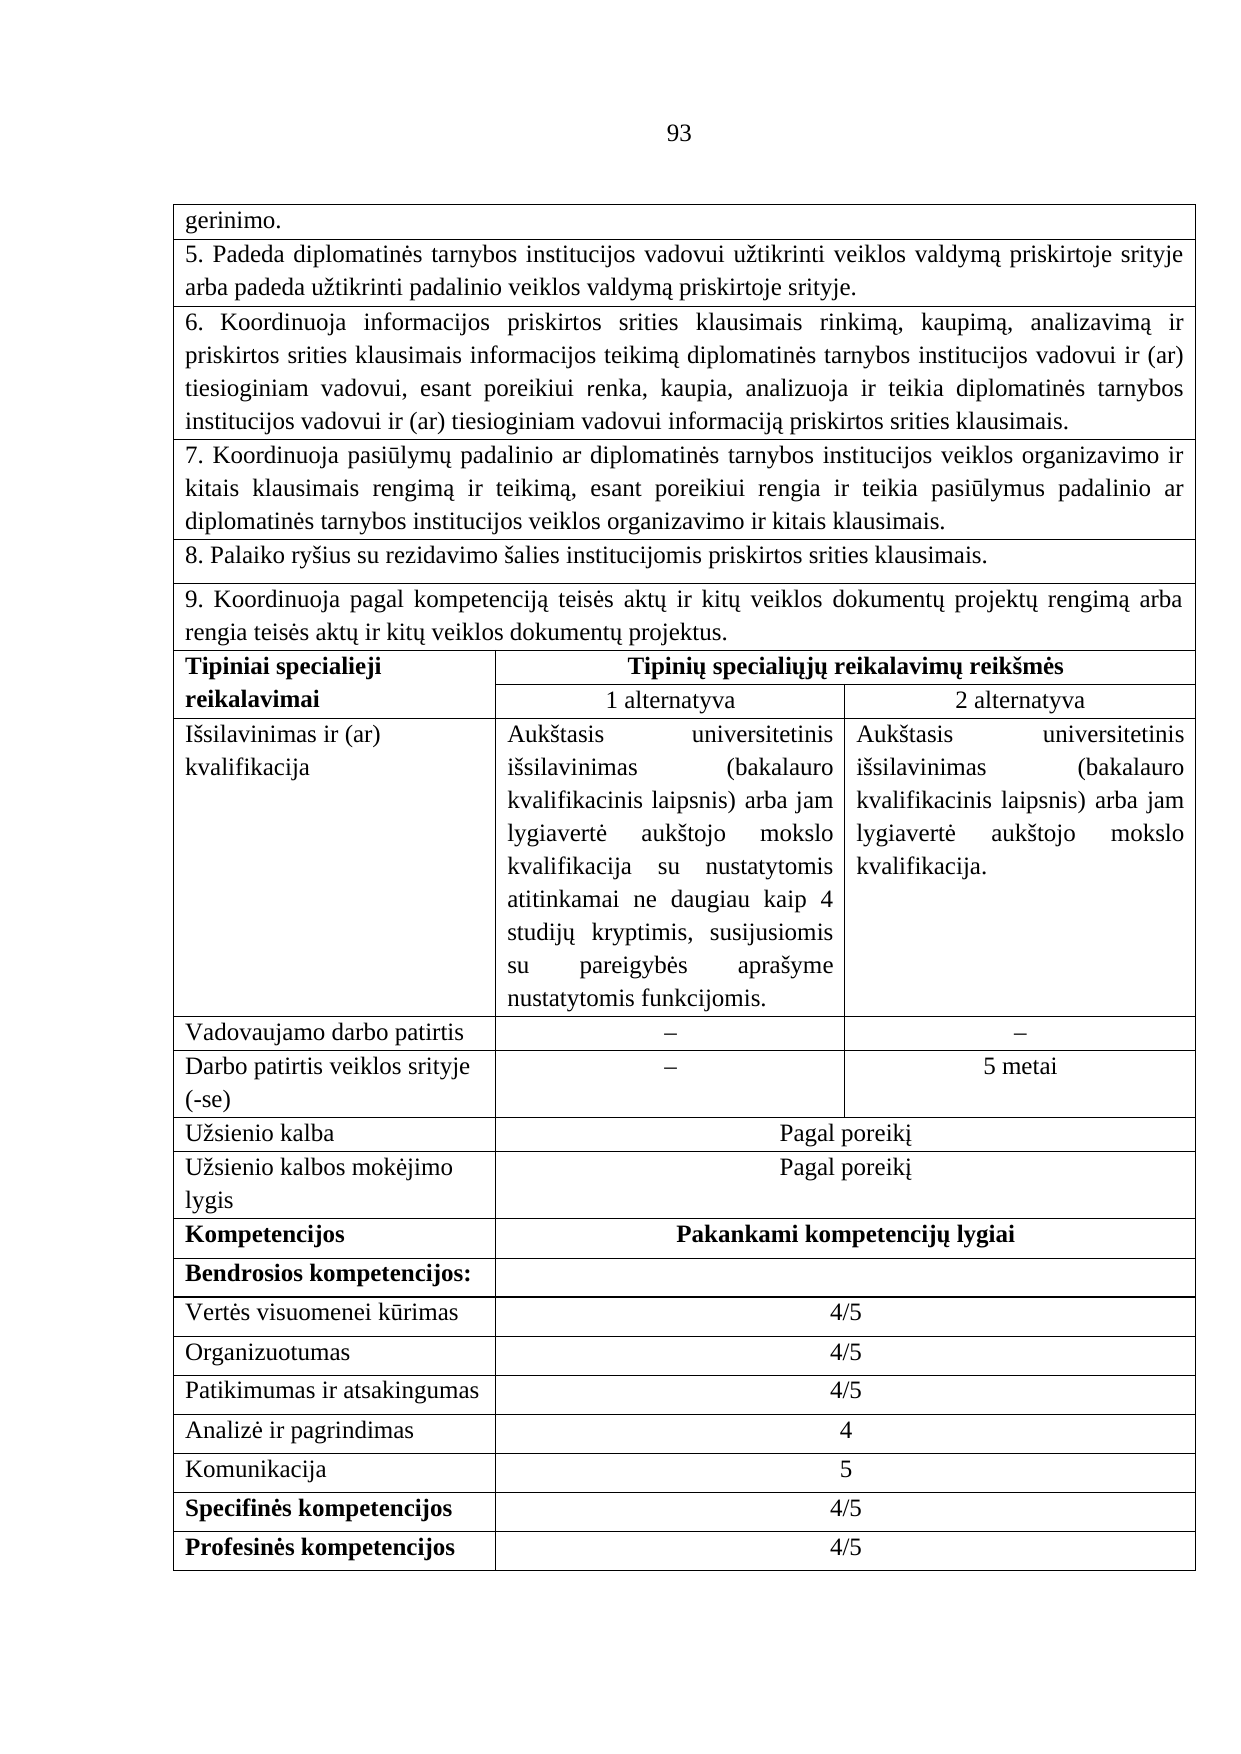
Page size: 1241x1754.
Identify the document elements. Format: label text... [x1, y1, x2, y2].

table_cell Išsilavinimas ir (ar) kvalifikacija [174, 719, 495, 1016]
table_cell Tipiniai specialieji reikalavimai [174, 651, 495, 718]
table_cell Vertės visuomenei kūrimas [174, 1298, 495, 1336]
table_cell Kompetencijos [174, 1219, 495, 1257]
table_cell Bendrosios kompetencijos: [174, 1259, 495, 1296]
table_cell Komunikacija [174, 1454, 495, 1492]
table_cell – [496, 1051, 844, 1117]
table_cell Darbo patirtis veiklos srityje (-se) [174, 1051, 495, 1117]
table_cell 4/5 [496, 1532, 1195, 1570]
table_cell – [496, 1017, 844, 1050]
table_cell 4/5 [496, 1298, 1195, 1336]
table_cell Specifinės kompetencijos [174, 1493, 495, 1531]
table_cell Profesinės kompetencijos [174, 1532, 495, 1570]
table_cell 4 [496, 1415, 1195, 1453]
table_cell 4/5 [496, 1493, 1195, 1531]
table_cell Organizuotumas [174, 1337, 495, 1374]
table_cell Užsienio kalbos mokėjimo lygis [174, 1152, 495, 1218]
table_cell Pakankami kompetencijų lygiai [496, 1219, 1195, 1257]
table_cell 5. Padeda diplomatinės tarnybos institucijos vadovui užtikrinti veiklos valdymą priskirtoje srityje arba padeda užtikrinti padalinio veiklos valdymą priskirtoje srityje. [174, 240, 1195, 306]
table_cell [496, 1259, 1195, 1296]
table_cell Užsienio kalba [174, 1118, 495, 1151]
table_cell 4/5 [496, 1337, 1195, 1374]
table_cell Patikimumas ir atsakingumas [174, 1376, 495, 1414]
table_cell Aukštasis universitetinis išsilavinimas (bakalauro kvalifikacinis laipsnis) arba jam lygiavertė aukštojo mokslo kvalifikacija su nustatytomis atitinkamai ne daugiau kaip 4 studijų kryptimis, susijusiomis su pareigybės aprašyme nustatytomis funkcijomis. [496, 719, 844, 1016]
table_cell 1 alternatyva [496, 685, 844, 718]
table_cell 4/5 [496, 1376, 1195, 1414]
table_cell 6. Koordinuoja informacijos priskirtos srities klausimais rinkimą, kaupimą, analizavimą ir priskirtos srities klausimais informacijos teikimą diplomatinės tarnybos institucijos vadovui ir (ar) tiesioginiam vadovui, esant poreikiui renka, kaupia, analizuoja ir teikia diplomatinės tarnybos institucijos vadovui ir (ar) tiesioginiam vadovui informaciją priskirtos srities klausimais. [174, 307, 1195, 439]
table_cell 5 [496, 1454, 1195, 1492]
table_cell gerinimo. [174, 205, 1195, 238]
table_cell 5 metai [845, 1051, 1195, 1117]
table_cell – [845, 1017, 1195, 1050]
table_cell Vadovaujamo darbo patirtis [174, 1017, 495, 1050]
table_cell Analizė ir pagrindimas [174, 1415, 495, 1453]
table_cell 9. Koordinuoja pagal kompetenciją teisės aktų ir kitų veiklos dokumentų projektų rengimą arba rengia teisės aktų ir kitų veiklos dokumentų projektus. [174, 584, 1195, 650]
table_cell Pagal poreikį [496, 1152, 1195, 1218]
table_cell 7. Koordinuoja pasiūlymų padalinio ar diplomatinės tarnybos institucijos veiklos organizavimo ir kitais klausimais rengimą ir teikimą, esant poreikiui rengia ir teikia pasiūlymus padalinio ar diplomatinės tarnybos institucijos veiklos organizavimo ir kitais klausimais. [174, 440, 1195, 539]
table_cell 8. Palaiko ryšius su rezidavimo šalies institucijomis priskirtos srities klausimais. [174, 540, 1195, 583]
table_cell Pagal poreikį [496, 1118, 1195, 1151]
table_cell Aukštasis universitetinis išsilavinimas (bakalauro kvalifikacinis laipsnis) arba jam lygiavertė aukštojo mokslo kvalifikacija. [845, 719, 1195, 1016]
table_cell 2 alternatyva [845, 685, 1195, 718]
table_cell Tipinių specialiųjų reikalavimų reikšmės [496, 651, 1195, 684]
